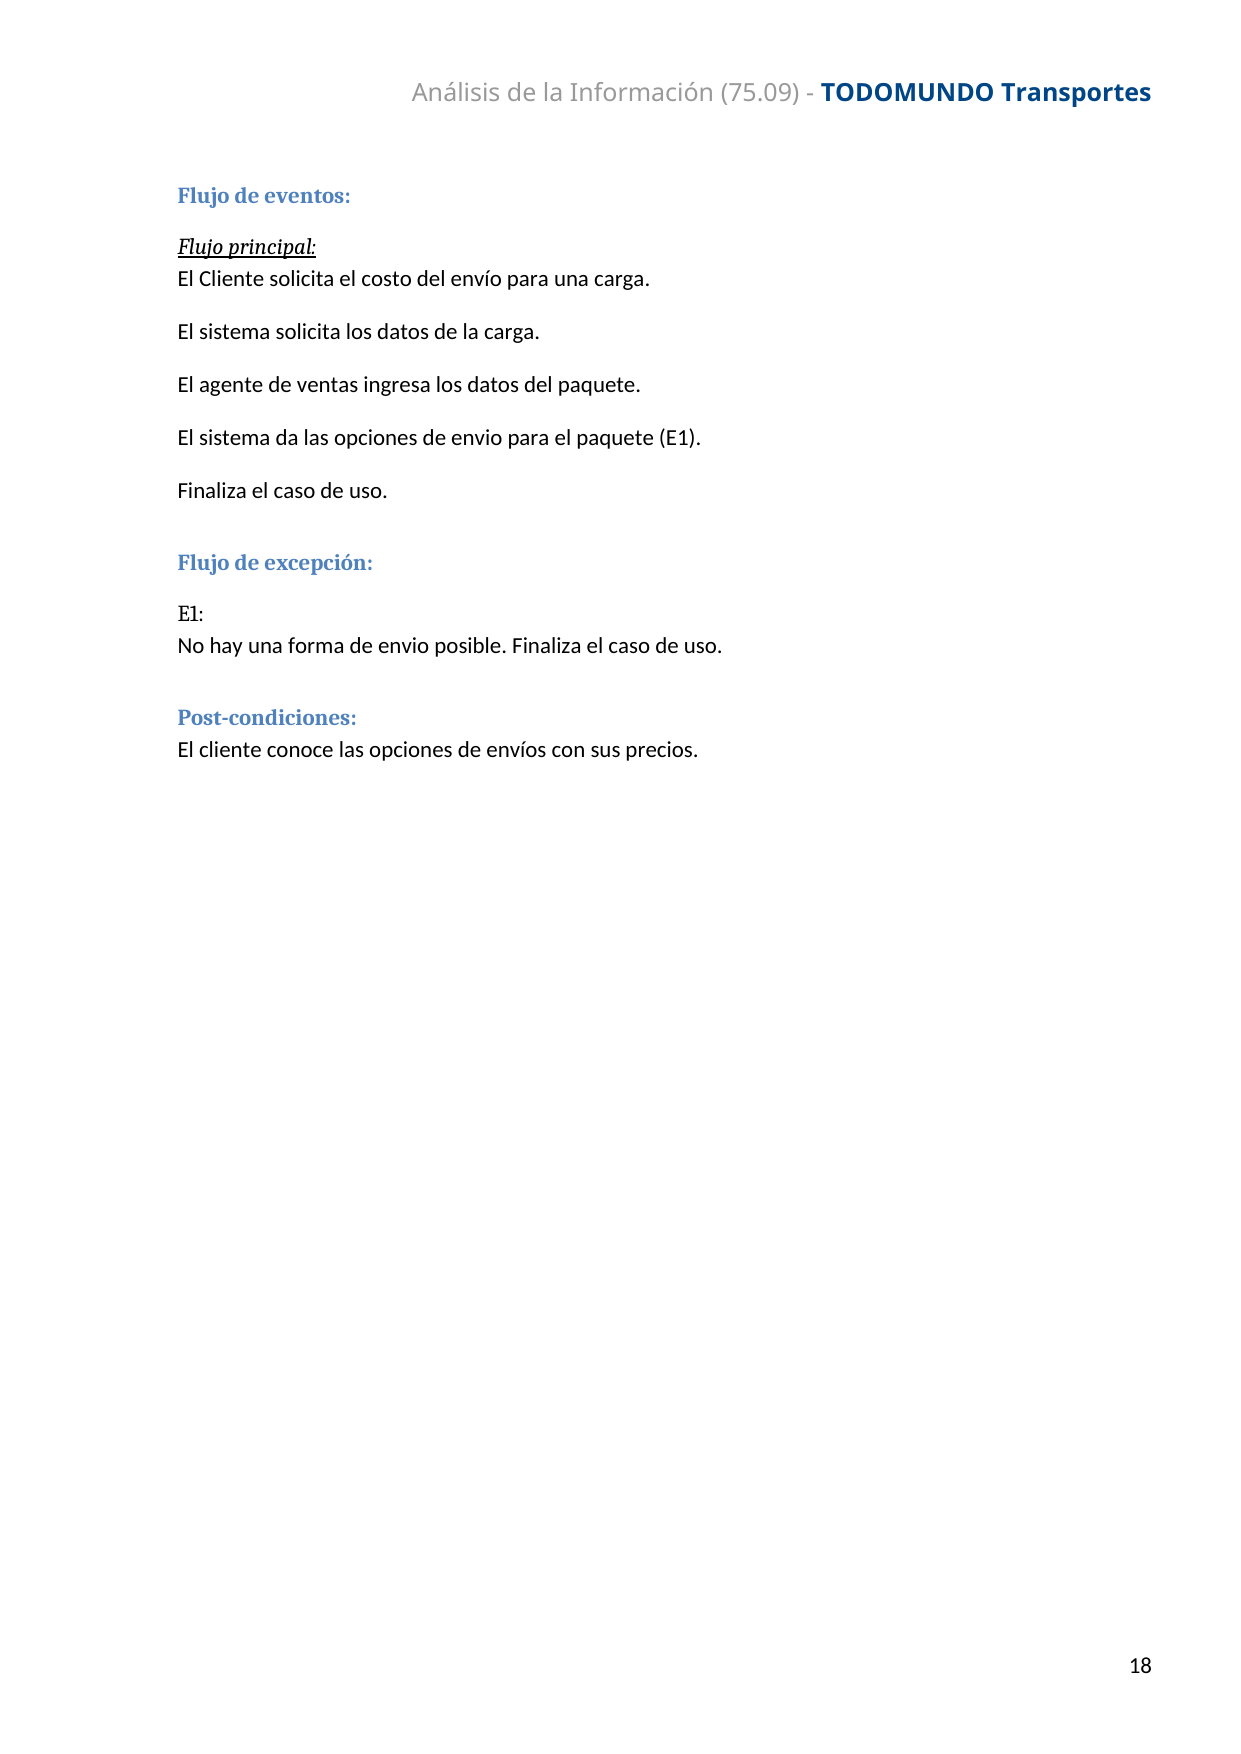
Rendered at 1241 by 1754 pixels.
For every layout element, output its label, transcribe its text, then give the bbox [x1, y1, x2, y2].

subtitle Flujo de eventos: [177, 183, 1152, 209]
text El Cliente solicita el costo del envío para una carga. [177, 264, 1152, 292]
text No hay una forma de envio posible. Finaliza el caso de uso. [177, 631, 1152, 659]
subtitle Flujo de excepción: [177, 550, 1152, 576]
text El sistema solicita los datos de la carga. [177, 317, 1152, 345]
text Finaliza el caso de uso. [177, 476, 1152, 504]
subtitle Post-condiciones: [177, 705, 1152, 732]
subtitle E1: [177, 601, 1152, 627]
text El agente de ventas ingresa los datos del paquete. [177, 370, 1152, 398]
subtitle Flujo principal: [177, 234, 1152, 260]
text El cliente conoce las opciones de envíos con sus precios. [177, 735, 1152, 763]
text El sistema da las opciones de envio para el paquete (E1). [177, 423, 1152, 451]
